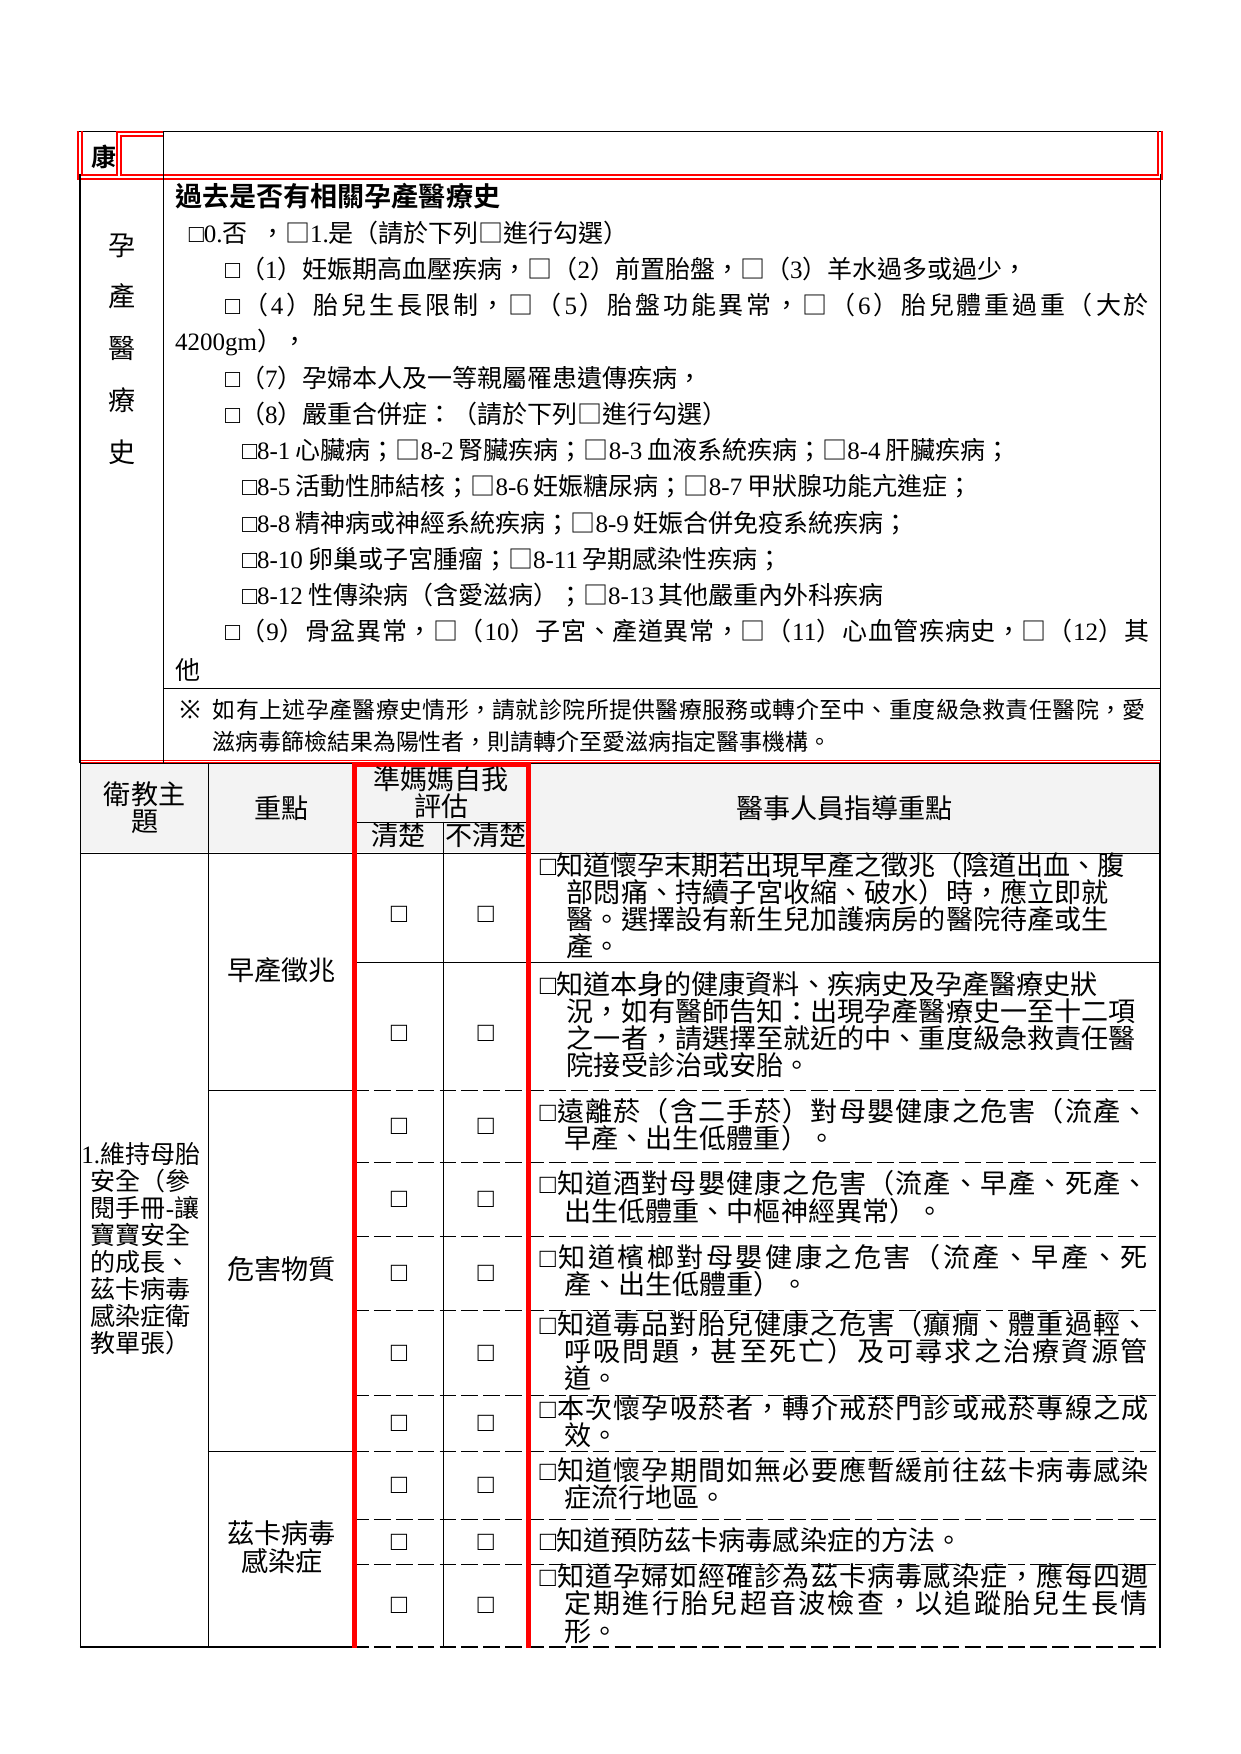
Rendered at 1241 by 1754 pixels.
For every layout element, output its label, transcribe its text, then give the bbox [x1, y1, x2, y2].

table_cell □ [444, 1519, 526, 1564]
table_cell □ [357, 1310, 443, 1395]
table_cell 過去是否有相關孕產醫療史 □0.否 ，□1.是（請於下列□進行勾選） □（1）妊娠期高血壓疾病，□（2）前置胎盤，□（3）羊水過多或過少， □（4）胎兒生長限制，□（5）胎盤功能異常，□（6）胎兒體重過重（大於4200gm）， □（7）孕婦本人及一等親屬罹患遺傳疾病， □（8）嚴重合併症：（請於下列□進行勾選） □8-1心臟病；□8-2腎臟疾病；□8-3血液系統疾病；□8-4肝臟疾病； □8-5活動性肺結核；□8-6妊娠糖尿病；□8-7甲狀腺功能亢進症； □8-8精神病或神經系統疾病；□8-9妊娠合併免疫系統疾病； □8-10卵巢或子宮腫瘤；□8-11孕期感染性疾病； □8-12性傳染病（含愛滋病）；□8-13其他嚴重內外科疾病 □（9）骨盆異常，□（10）子宮、產道異常，□（11）心血管疾病史，□（12）其他 [164, 180, 1160, 687]
table_cell □ [444, 1236, 526, 1310]
table_cell 清楚 [357, 823, 443, 852]
table_cell □知道懷孕末期若出現早產之徵兆（陰道出血、腹部悶痛、持續子宮收縮、破水）時，應立即就醫。選擇設有新生兒加護病房的醫院待產或生產。 [531, 854, 1159, 962]
table_cell 危害物質 [209, 1091, 352, 1451]
table_cell [164, 132, 1157, 173]
table_cell □ [357, 854, 443, 962]
table_cell □ [444, 1310, 526, 1395]
table_header 醫事人員指導重點 [531, 764, 1159, 852]
table_header 衛教主題 [81, 764, 208, 852]
table_header 準媽媽自我評估 [357, 767, 526, 822]
table_cell 1.維持母胎安全（參閱手冊-讓寶寶安全的成長、茲卡病毒感染症衛教單張） [81, 854, 208, 1646]
table_cell □ [444, 1564, 526, 1646]
table_cell □知道檳榔對母嬰健康之危害（流產、早產、死產、出生低體重）。 [531, 1236, 1159, 1310]
table_cell 孕 產 醫 療 史 [81, 180, 163, 759]
table_header 重點 [209, 764, 352, 852]
table_cell 茲卡病毒感染症 [209, 1452, 352, 1646]
table_cell □ [357, 1395, 443, 1451]
table_cell 如有上述孕產醫療史情形，請就診院所提供醫療服務或轉介至中、重度級急救責任醫院，愛滋病毒篩檢結果為陽性者，則請轉介至愛滋病指定醫事機構。 [164, 689, 1160, 759]
table_cell □ [444, 854, 526, 962]
table_cell □ [357, 963, 443, 1090]
table_cell □知道孕婦如經確診為茲卡病毒感染症，應每四週定期進行胎兒超音波檢查，以追蹤胎兒生長情形。 [531, 1564, 1159, 1646]
table_cell □遠離菸（含二手菸）對母嬰健康之危害（流產、早產、出生低體重）。 [531, 1090, 1159, 1162]
table_cell 康 [83, 132, 116, 173]
table_header [122, 137, 163, 173]
table_cell □ [357, 1451, 443, 1518]
table_cell 早產徵兆 [209, 854, 352, 1090]
table_cell □ [357, 1236, 443, 1310]
table_cell □ [444, 1395, 526, 1451]
table_cell □ [357, 1162, 443, 1236]
table_cell □知道毒品對胎兒健康之危害（癲癇、體重過輕、呼吸問題，甚至死亡）及可尋求之治療資源管道。 [531, 1310, 1159, 1395]
table_cell □ [444, 1451, 526, 1518]
table_cell □本次懷孕吸菸者，轉介戒菸門診或戒菸專線之成效。 [531, 1395, 1159, 1451]
table_cell □知道酒對母嬰健康之危害（流產、早產、死產、出生低體重、中樞神經異常）。 [531, 1162, 1159, 1236]
table_cell □ [357, 1519, 443, 1564]
table_cell 不清楚 [444, 823, 526, 852]
table_cell □ [444, 1090, 526, 1162]
table_cell □ [444, 963, 526, 1090]
table_cell □ [444, 1162, 526, 1236]
table_cell □知道懷孕期間如無必要應暫緩前往茲卡病毒感染 症流行地區。 [531, 1451, 1159, 1518]
table_cell □知道預防茲卡病毒感染症的方法。 [531, 1519, 1159, 1564]
table_cell □ [357, 1564, 443, 1646]
table_cell □知道本身的健康資料、疾病史及孕產醫療史狀況，如有醫師告知：出現孕產醫療史一至十二項之一者，請選擇至就近的中、重度級急救責任醫院接受診治或安胎。 [531, 963, 1159, 1090]
table_cell □ [357, 1090, 443, 1162]
